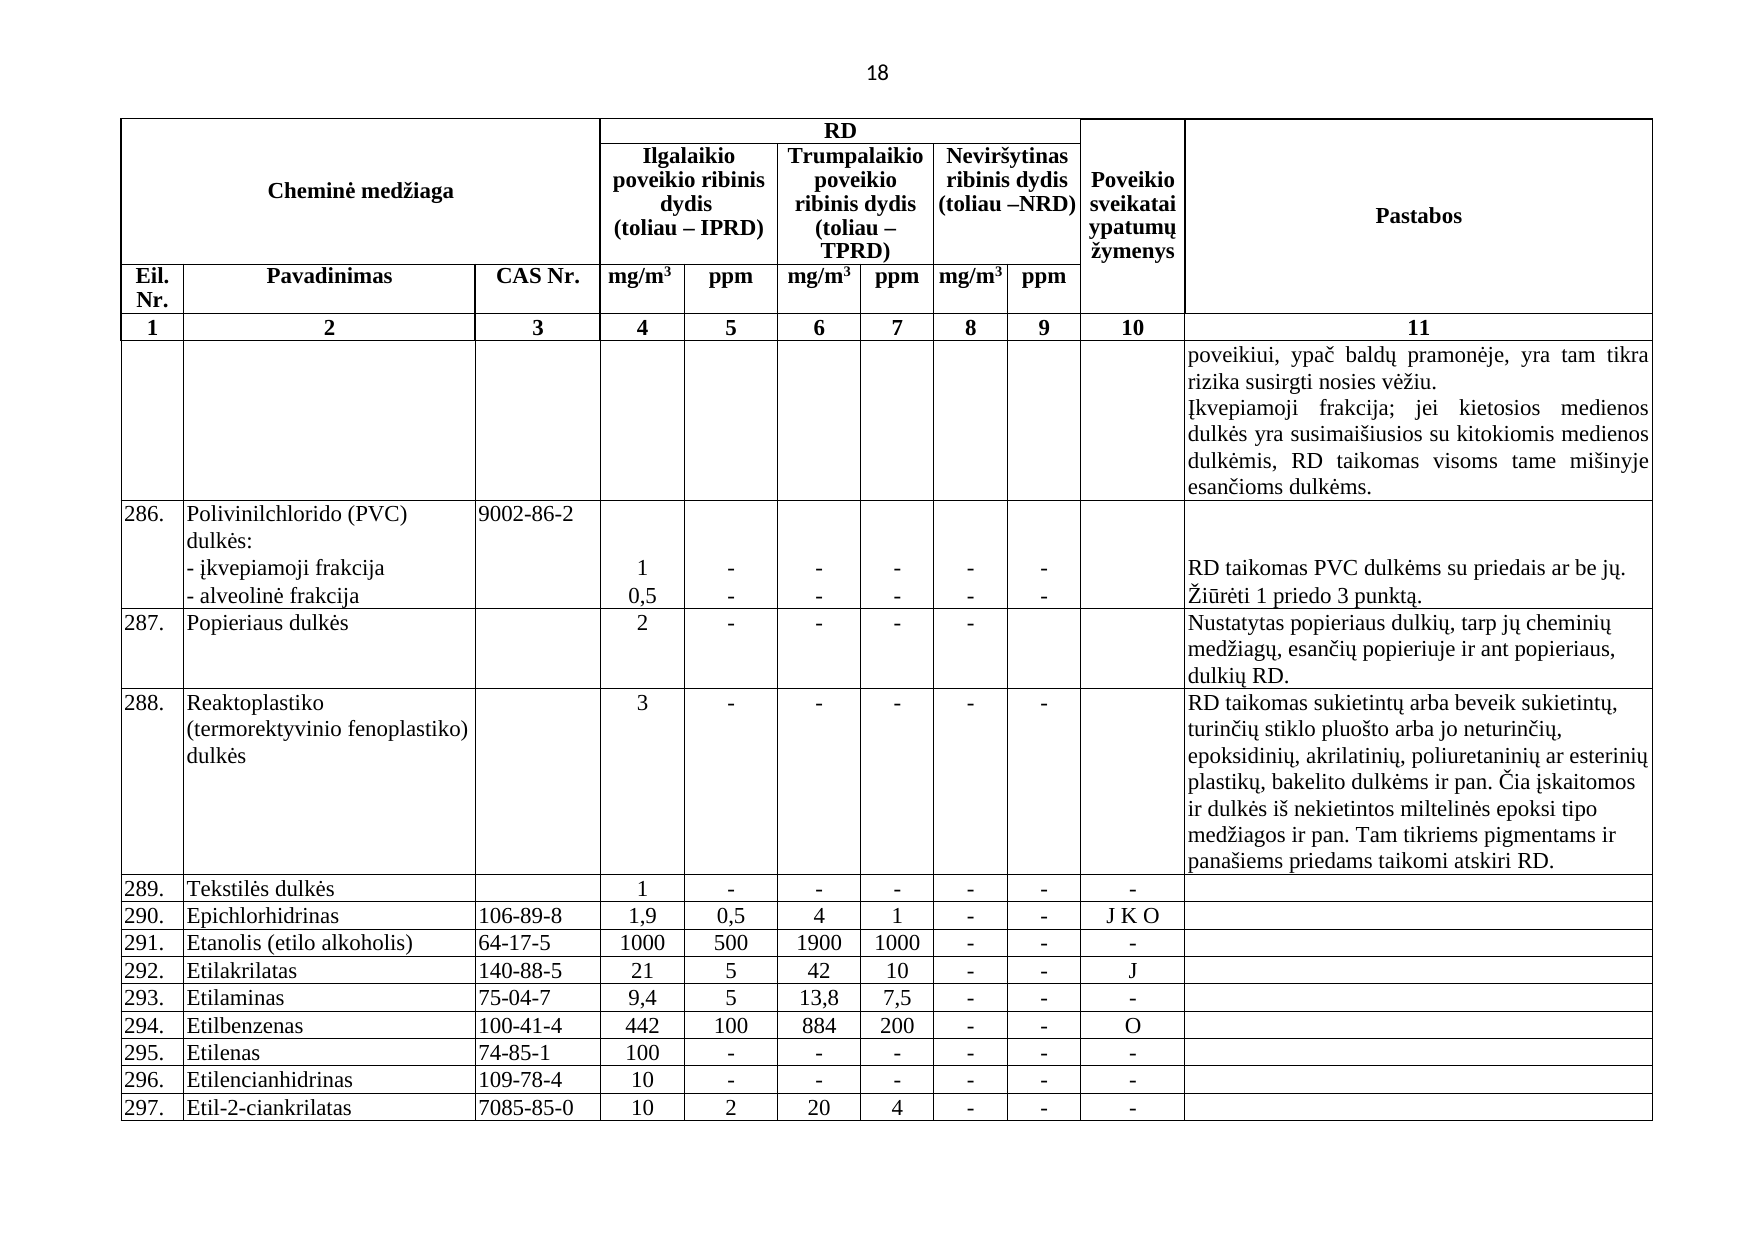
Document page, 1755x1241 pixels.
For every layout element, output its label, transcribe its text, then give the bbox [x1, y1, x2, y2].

table_cell [1081, 609, 1184, 688]
table_cell - [861, 1066, 933, 1093]
table_cell [476, 609, 600, 688]
table_cell 287. [122, 609, 183, 688]
table_cell 74-85-1 [476, 1039, 600, 1065]
table_cell J [1081, 957, 1184, 983]
table_cell - [934, 957, 1007, 983]
table_cell Etilbenzenas [184, 1012, 475, 1038]
table_cell 1 [601, 553, 684, 581]
table_cell 0,5 [685, 902, 777, 928]
table_cell RD taikomas sukietintų arba beveik sukietintų, turinčių stiklo pluošto arba jo neturinčių, epoksidinių, akrilatinių, poliuretaninių ar esterinių plastikų, bakelito dulkėms ir pan. Čia įskaitomos ir dulkės iš nekietintos miltelinės epoksi tipo medžiagos ir pan. Tam tikriems pigmentams ir panašiems priedams taikomi atskiri RD. [1185, 689, 1652, 874]
table_cell - [1081, 875, 1184, 901]
table_cell Reaktoplastiko (termorektyvinio fenoplastiko) dulkės [184, 689, 475, 874]
table_cell 10 [861, 957, 933, 983]
table_cell 10 [601, 1094, 684, 1120]
table_cell 100 [601, 1039, 684, 1065]
table_cell - [934, 553, 1007, 581]
table_cell 5 [685, 957, 777, 983]
table_cell Popieriaus dulkės [184, 609, 475, 688]
table_cell [1185, 1094, 1652, 1120]
table_cell [1185, 930, 1652, 956]
table_cell Etanolis (etilo alkoholis) [184, 930, 475, 956]
table_cell - [1008, 1066, 1080, 1093]
table_cell - [934, 875, 1007, 901]
table_cell - [1008, 689, 1080, 874]
table_cell [1185, 1012, 1652, 1038]
table_cell 290. [122, 902, 183, 928]
table_cell - [1008, 1012, 1080, 1038]
table_header Poveikio sveikatai ypatumų žymenys [1081, 120, 1184, 312]
table_cell [601, 341, 684, 499]
table_cell 1900 [778, 930, 860, 956]
table_cell 64-17-5 [476, 930, 600, 956]
table_cell 4 [601, 314, 684, 340]
table_header Cheminė medžiaga [122, 119, 599, 263]
table_cell [1185, 1039, 1652, 1065]
table_cell - [1081, 1039, 1184, 1065]
table_cell CAS Nr. [476, 265, 599, 312]
table_cell - įkvepiamoji frakcija [184, 553, 475, 581]
table_cell Pavadinimas [184, 265, 474, 312]
table_cell [1185, 1066, 1652, 1093]
table_cell - [934, 689, 1007, 874]
table_cell 21 [601, 957, 684, 983]
table_cell - [778, 1066, 860, 1093]
table_cell [1081, 341, 1184, 499]
table_cell 7 [861, 314, 933, 340]
table_header Pastabos [1186, 120, 1652, 312]
table_cell 500 [685, 930, 777, 956]
table_cell [476, 689, 600, 874]
table_cell poveikiui, ypač baldų pramonėje, yra tam tikra rizika susirgti nosies vėžiu. Įkvepiamoji frakcija; jei kietosios medienos dulkės yra susimaišiusios su kitokiomis medienos dulkėmis, RD taikomas visoms tame mišinyje esančioms dulkėms. [1185, 341, 1652, 499]
table_cell Etilakrilatas [184, 957, 475, 983]
table_cell [122, 341, 183, 499]
table_cell [1008, 501, 1080, 553]
table_cell 106-89-8 [476, 902, 600, 928]
table_cell 294. [122, 1012, 183, 1038]
table_cell 288. [122, 689, 183, 874]
table_cell 6 [778, 314, 860, 340]
table_cell - [934, 581, 1007, 608]
table_cell 7085-85-0 [476, 1094, 600, 1120]
table_cell Nustatytas popieriaus dulkių, tarp jų cheminių medžiagų, esančių popieriuje ir ant popieriaus, dulkių RD. [1185, 609, 1652, 688]
table_cell - alveolinė frakcija [184, 581, 475, 608]
table_cell - [1008, 957, 1080, 983]
table_cell - [1008, 930, 1080, 956]
table_cell - [685, 1066, 777, 1093]
table_cell - [861, 689, 933, 874]
table_cell 884 [778, 1012, 860, 1038]
table_cell 75-04-7 [476, 984, 600, 1011]
table_cell Trumpalaikio poveikio ribinis dydis (toliau –TPRD) [778, 144, 933, 263]
table_cell 291. [122, 930, 183, 956]
table_cell O [1081, 1012, 1184, 1038]
table_cell [1081, 501, 1184, 553]
table_cell 5 [685, 314, 777, 340]
table_cell ppm [1008, 265, 1080, 312]
table_cell [476, 875, 600, 901]
table_header RD [601, 119, 1080, 143]
table_cell [934, 501, 1007, 553]
table_cell [778, 501, 860, 553]
table_cell [1185, 984, 1652, 1011]
table_cell - [934, 1066, 1007, 1093]
table_cell - [1081, 1094, 1184, 1120]
table_cell 295. [122, 1039, 183, 1065]
table_cell 1 [601, 875, 684, 901]
table_cell 3 [476, 314, 599, 340]
table_cell - [1008, 902, 1080, 928]
table_cell - [1008, 1039, 1080, 1065]
table_cell RD taikomas PVC dulkėms su priedais ar be jų. [1185, 553, 1652, 581]
table_cell [1008, 609, 1080, 688]
table_cell [184, 341, 475, 499]
table_cell 1000 [861, 930, 933, 956]
table_cell 5 [685, 984, 777, 1011]
table_cell 3 [601, 689, 684, 874]
table_cell - [934, 1094, 1007, 1120]
table_cell - [861, 581, 933, 608]
table_cell 100-41-4 [476, 1012, 600, 1038]
table_cell 2 [685, 1094, 777, 1120]
table_cell - [778, 341, 860, 499]
table_cell - [778, 553, 860, 581]
table_cell 1,9 [601, 902, 684, 928]
table_cell - [685, 553, 777, 581]
table_cell - [934, 902, 1007, 928]
table_cell 140-88-5 [476, 957, 600, 983]
table_cell 11 [1185, 314, 1652, 340]
table_cell 9 [1008, 314, 1080, 340]
table_cell mg/m3 [601, 265, 684, 312]
table_cell Etil-2-ciankrilatas [184, 1094, 475, 1120]
table_cell 1 [122, 314, 183, 340]
table_cell - [685, 581, 777, 608]
table_cell 292. [122, 957, 183, 983]
table_cell - [778, 609, 860, 688]
table_cell - [685, 341, 777, 499]
table_cell 1 [861, 902, 933, 928]
table_cell mg/m3 [934, 265, 1007, 312]
table_cell 42 [778, 957, 860, 983]
table_cell 7,5 [861, 984, 933, 1011]
table_cell 0,5 [601, 581, 684, 608]
table_cell 13,8 [778, 984, 860, 1011]
table_cell - [861, 553, 933, 581]
table_cell [1081, 553, 1184, 581]
table_cell 293. [122, 984, 183, 1011]
table_cell 442 [601, 1012, 684, 1038]
table_cell - [1081, 984, 1184, 1011]
table_cell - [685, 609, 777, 688]
table_cell [1185, 902, 1652, 928]
table_cell Etilaminas [184, 984, 475, 1011]
table_cell 9,4 [601, 984, 684, 1011]
table_cell 4 [861, 1094, 933, 1120]
table_cell - [1008, 341, 1080, 499]
table_cell 9002-86-2 [476, 501, 600, 608]
table_cell 10 [601, 1066, 684, 1093]
table_cell [685, 501, 777, 553]
table_cell [861, 501, 933, 553]
table_cell - [1008, 553, 1080, 581]
table_cell 286. [122, 501, 183, 608]
table_cell - [934, 984, 1007, 1011]
table_cell mg/m3 [778, 265, 860, 312]
table_cell 296. [122, 1066, 183, 1093]
table_cell - [861, 875, 933, 901]
table_cell 109-78-4 [476, 1066, 600, 1093]
table_cell 4 [778, 902, 860, 928]
table_cell [601, 501, 684, 553]
table_cell - [778, 1039, 860, 1065]
table_cell [1185, 501, 1652, 553]
table_cell Neviršytinas ribinis dydis (toliau –NRD) [934, 144, 1080, 263]
table_cell - [1008, 1094, 1080, 1120]
table_cell - [778, 875, 860, 901]
table_cell - [685, 1039, 777, 1065]
table_cell [1081, 581, 1184, 608]
table_cell [1185, 875, 1652, 901]
table_cell 200 [861, 1012, 933, 1038]
table_cell 20 [778, 1094, 860, 1120]
table_cell - [934, 1012, 1007, 1038]
table_cell - [685, 875, 777, 901]
table_cell - [778, 581, 860, 608]
table_cell - [1081, 1066, 1184, 1093]
table_cell 2 [601, 609, 684, 688]
table_cell Polivinilchlorido (PVC) dulkės: [184, 501, 475, 553]
table_cell Žiūrėti 1 priedo 3 punktą. [1185, 581, 1652, 608]
table_cell 8 [934, 314, 1007, 340]
table_cell - [1008, 581, 1080, 608]
table_cell Etilenas [184, 1039, 475, 1065]
table_cell Epichlorhidrinas [184, 902, 475, 928]
table_cell - [861, 341, 933, 499]
table_cell Etilencianhidrinas [184, 1066, 475, 1093]
table_cell [476, 341, 600, 499]
table_cell 10 [1081, 314, 1184, 340]
table_cell J K O [1081, 902, 1184, 928]
table_cell - [861, 1039, 933, 1065]
table_cell [1081, 689, 1184, 874]
table_cell - [1008, 875, 1080, 901]
table_cell 1000 [601, 930, 684, 956]
table_cell - [1008, 984, 1080, 1011]
table_cell 297. [122, 1094, 183, 1120]
table_cell 100 [685, 1012, 777, 1038]
table_cell - [1081, 930, 1184, 956]
table_cell 289. [122, 875, 183, 901]
table_cell Eil. Nr. [122, 265, 183, 312]
table_cell - [934, 609, 1007, 688]
table_cell - [778, 689, 860, 874]
table_cell 2 [184, 314, 474, 340]
table_cell - [861, 609, 933, 688]
table_cell - [934, 341, 1007, 499]
table_cell Tekstilės dulkės [184, 875, 475, 901]
table_cell [1185, 957, 1652, 983]
table_cell ppm [685, 265, 777, 312]
table_cell - [934, 1039, 1007, 1065]
table_cell - [934, 930, 1007, 956]
table_cell Ilgalaikio poveikio ribinis dydis (toliau – IPRD) [601, 144, 777, 263]
table_cell ppm [861, 265, 933, 312]
table_cell - [685, 689, 777, 874]
